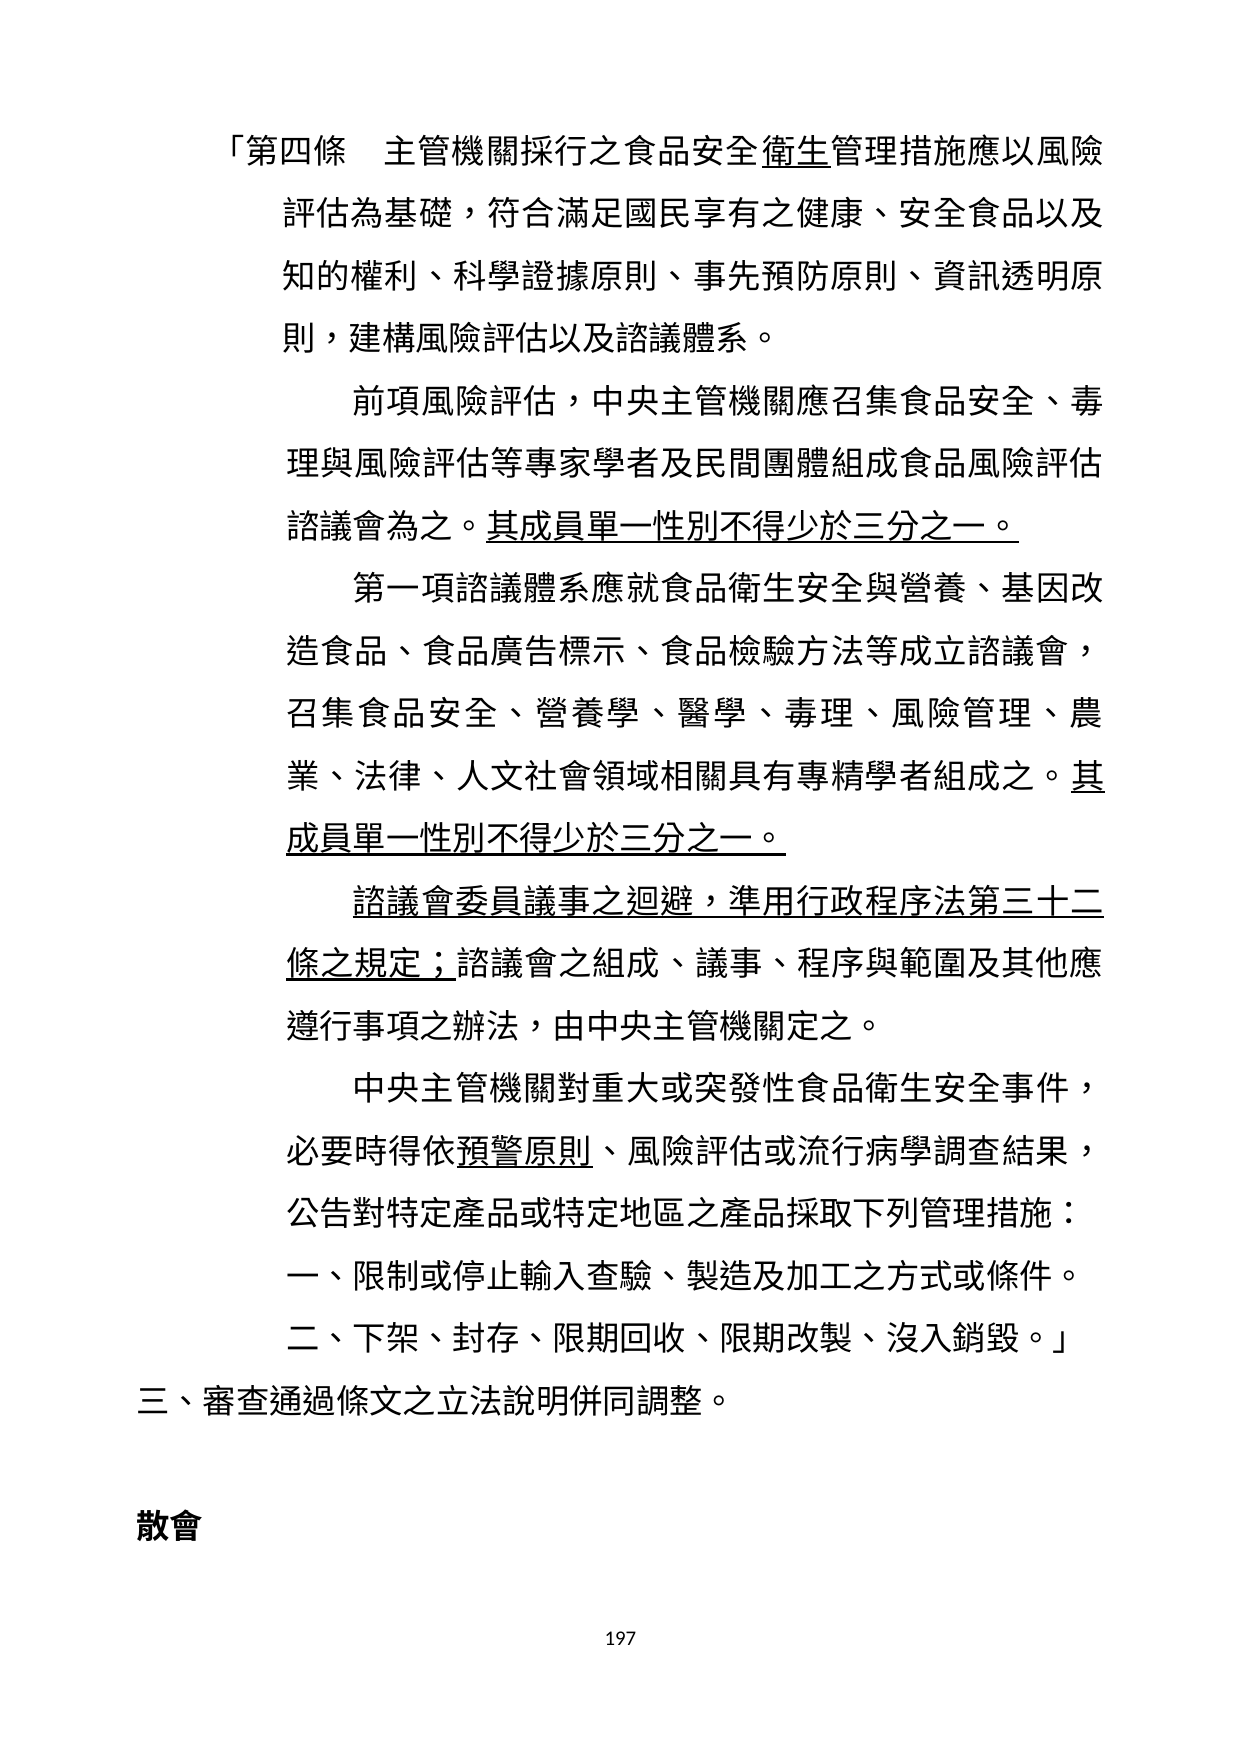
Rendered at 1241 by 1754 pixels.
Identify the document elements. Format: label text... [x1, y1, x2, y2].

text 諮議會委員議事之迴避，準用行政程序法第三十二條之規定；諮議會之組成、議事、程序與範圍及其他應遵行事項之辦法，由中央主管機關定之。 [286, 857, 1104, 1044]
text 第一項諮議體系應就食品衛生安全與營養、基因改造食品、食品廣告標示、食品檢驗方法等成立諮議會，召集食品安全、營養學、醫學、毒理、風險管理、農業、法律、人文社會領域相關具有專精學者組成之。其成員單一性別不得少於三分之一。 [286, 544, 1104, 857]
text 散會 [136, 1482, 1104, 1544]
text 二、下架、封存、限期回收、限期改製、沒入銷毀。」 [286, 1294, 1104, 1357]
text 「第四條 主管機關採行之食品安全衛生管理措施應以風險評估為基礎，符合滿足國民享有之健康、安全食品以及知的權利、科學證據原則、事先預防原則、資訊透明原則，建構風險評估以及諮議體系。 [211, 107, 1104, 357]
text 一、限制或停止輸入查驗、製造及加工之方式或條件。 [286, 1232, 1104, 1294]
text 前項風險評估，中央主管機關應召集食品安全、毒理與風險評估等專家學者及民間團體組成食品風險評估諮議會為之。其成員單一性別不得少於三分之一。 [286, 357, 1104, 544]
text 三、審查通過條文之立法說明併同調整。 [136, 1357, 1104, 1419]
text 中央主管機關對重大或突發性食品衛生安全事件，必要時得依預警原則、風險評估或流行病學調查結果，公告對特定產品或特定地區之產品採取下列管理措施： [286, 1044, 1104, 1232]
